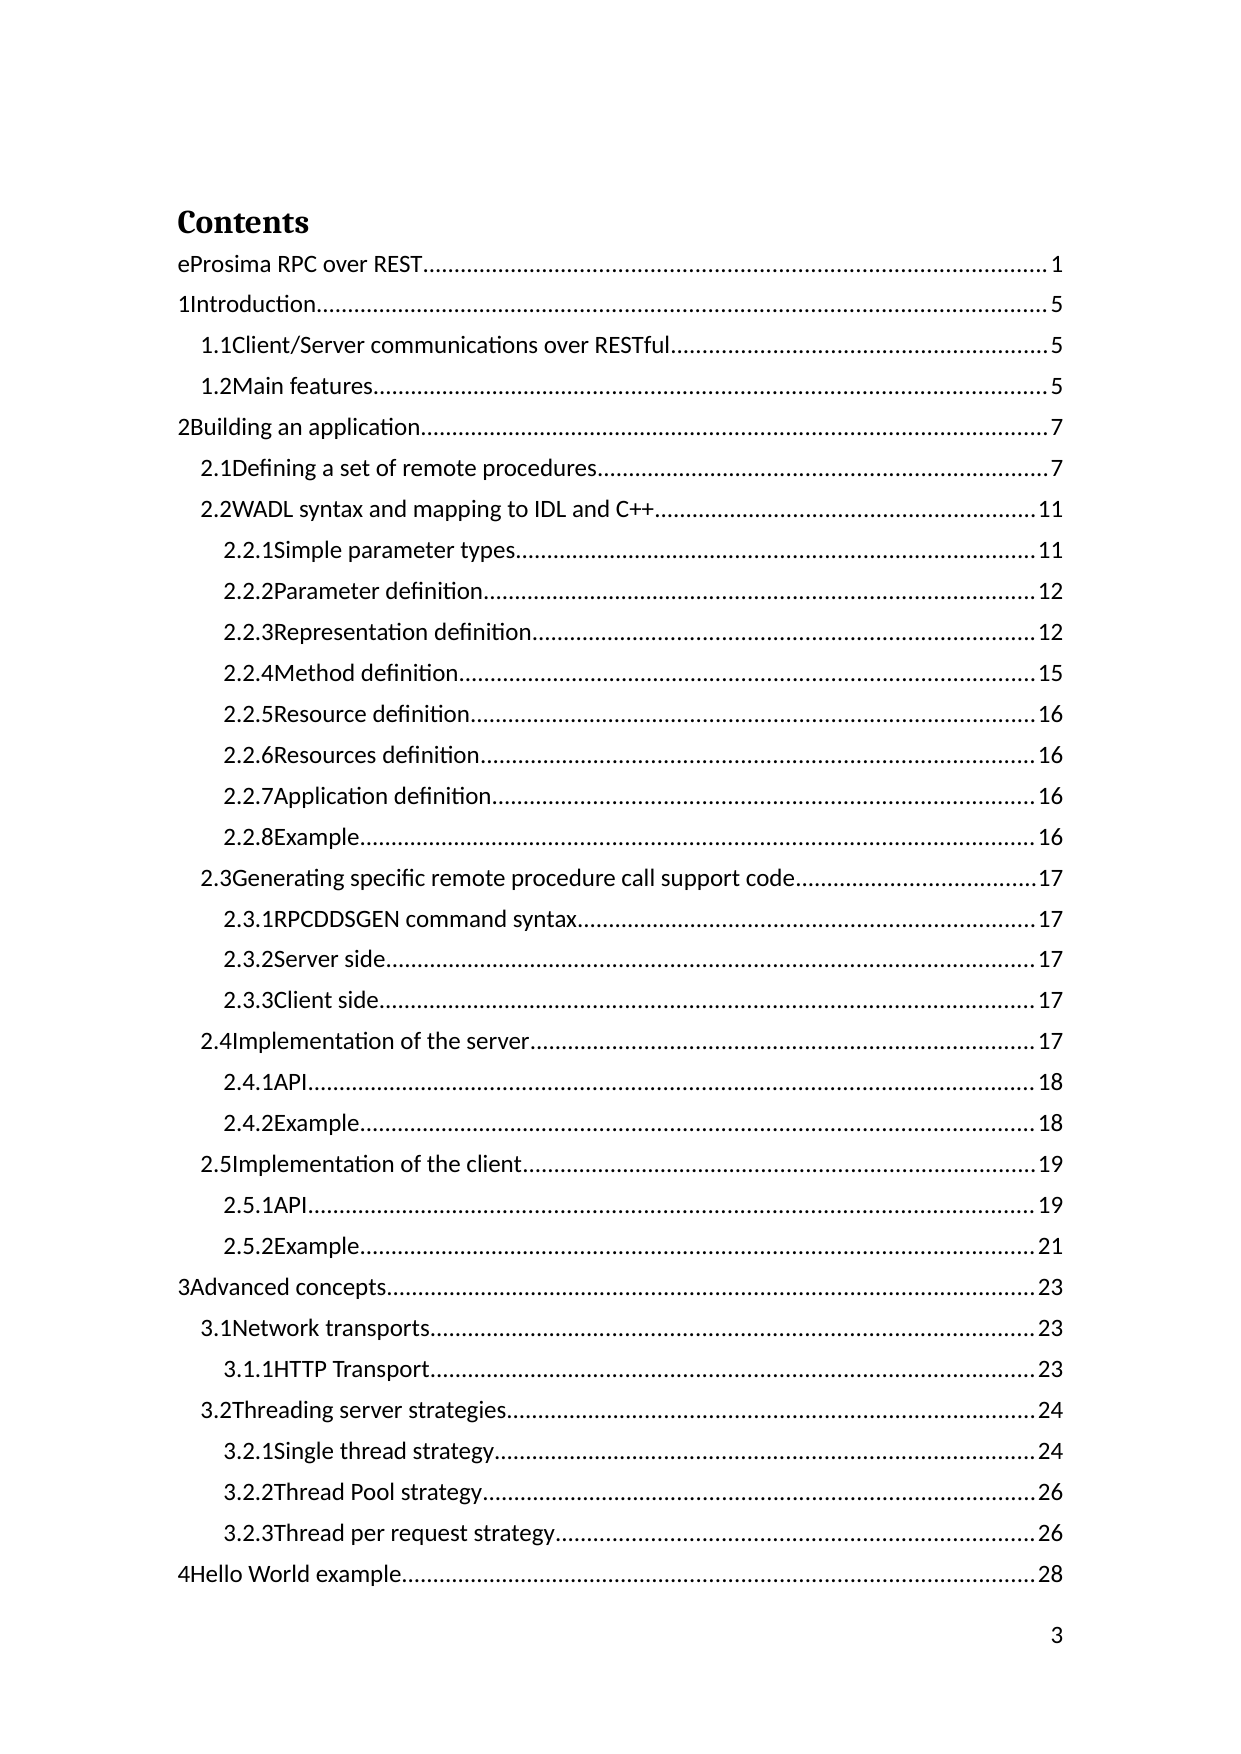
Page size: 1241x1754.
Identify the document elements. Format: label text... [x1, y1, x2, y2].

text 1.1Client/Server communications over RESTful 5 [200, 329, 1063, 360]
text 2.2.6Resources definition 16 [223, 739, 1063, 769]
text 2.1Defining a set of remote procedures 7 [200, 452, 1063, 483]
text 4Hello World example 28 [177, 1558, 1063, 1588]
text 2.3.2Server side 17 [223, 944, 1063, 974]
text 2.5.2Example 21 [223, 1230, 1063, 1261]
text 3Advanced concepts 23 [177, 1271, 1063, 1302]
text 2.4Implementation of the server 17 [200, 1026, 1063, 1056]
text 3.1.1HTTP Transport 23 [223, 1353, 1063, 1383]
text 2.4.2Example 18 [223, 1107, 1063, 1138]
text 2.2.3Representation definition 12 [223, 616, 1063, 647]
text 2.2.8Example 16 [223, 821, 1063, 851]
text 2.2.4Method definition 15 [223, 657, 1063, 688]
text 3.2.1Single thread strategy 24 [223, 1435, 1063, 1465]
text 2.2WADL syntax and mapping to IDL and C++ 11 [200, 493, 1063, 524]
text 2.2.1Simple parameter types 11 [223, 534, 1063, 565]
text 3.2Threading server strategies 24 [200, 1394, 1063, 1424]
text 3.2.3Thread per request strategy 26 [223, 1517, 1063, 1547]
text 2.3.3Client side 17 [223, 984, 1063, 1015]
text 2Building an application 7 [177, 411, 1063, 442]
text 2.5.1API 19 [223, 1189, 1063, 1220]
text 2.2.5Resource definition 16 [223, 698, 1063, 728]
text 2.3Generating specific remote procedure call support code 17 [200, 862, 1063, 892]
subtitle Contents [177, 203, 1063, 241]
text 3.2.2Thread Pool strategy 26 [223, 1476, 1063, 1506]
text 1.2Main features 5 [200, 371, 1063, 401]
text eProsima RPC over REST 1 [177, 248, 1063, 278]
text 2.4.1API 18 [223, 1066, 1063, 1097]
text 2.2.2Parameter definition 12 [223, 575, 1063, 606]
text 1Introduction 5 [177, 289, 1063, 319]
text 2.2.7Application definition 16 [223, 780, 1063, 810]
text 2.5Implementation of the client 19 [200, 1148, 1063, 1179]
text 2.3.1RPCDDSGEN command syntax 17 [223, 903, 1063, 933]
text 3.1Network transports 23 [200, 1312, 1063, 1343]
